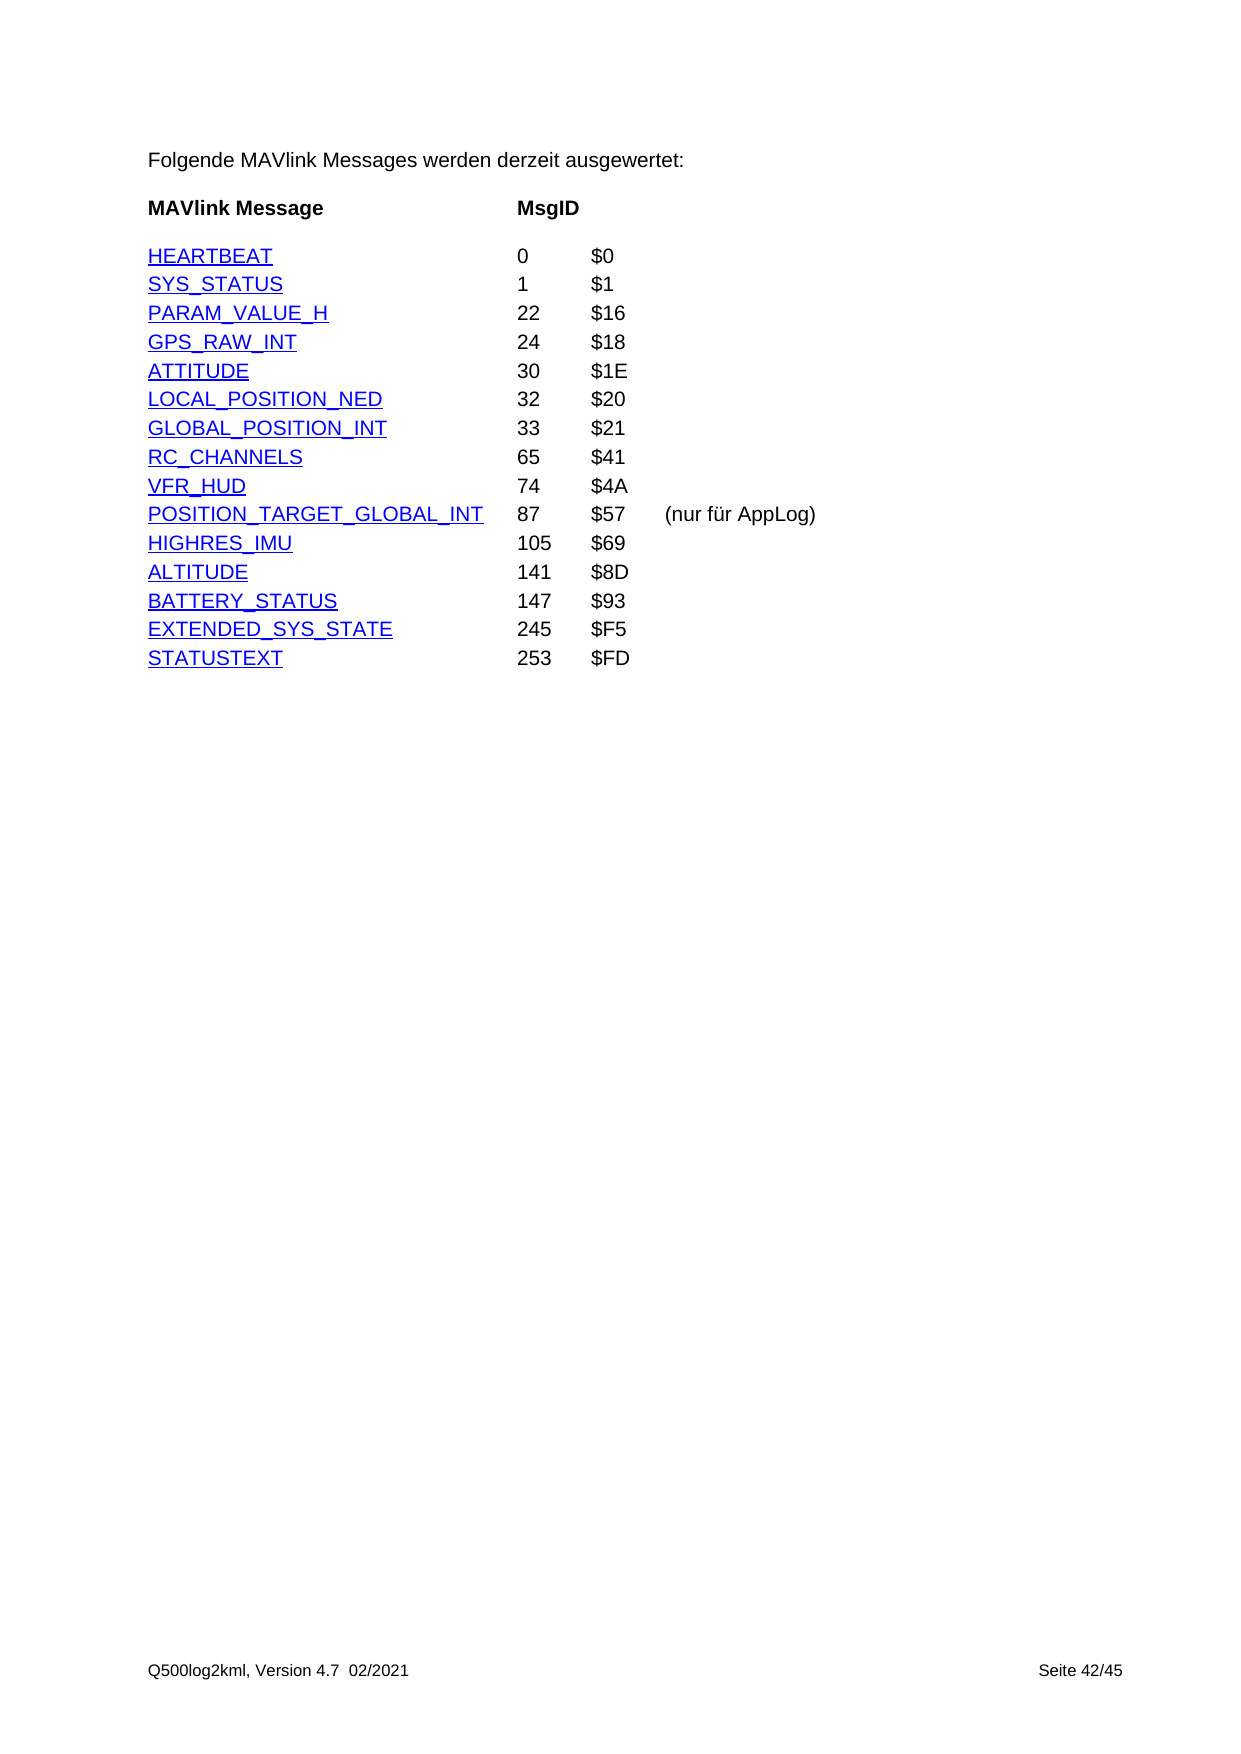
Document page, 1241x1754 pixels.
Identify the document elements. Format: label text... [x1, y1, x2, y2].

text POSITION_TARGET_GLOBAL_INT 87 $57 (nur für AppLog) [148, 502, 1093, 526]
text ALTITUDE 141 $8D [148, 560, 1093, 584]
text PARAM_VALUE_H 22 $16 [148, 301, 1093, 325]
text GLOBAL_POSITION_INT 33 $21 [148, 416, 1093, 440]
text SYS_STATUS 1 $1 [148, 272, 1093, 296]
text HIGHRES_IMU 105 $69 [148, 531, 1093, 555]
text BATTERY_STATUS 147 $93 [148, 588, 1093, 612]
text STATUSTEXT 253 $FD [148, 646, 1093, 670]
text Folgende MAVlink Messages werden derzeit ausgewertet: [148, 148, 1093, 172]
text ATTITUDE 30 $1E [148, 358, 1093, 382]
text VFR_HUD 74 $4A [148, 473, 1093, 497]
text RC_CHANNELS 65 $41 [148, 445, 1093, 469]
text EXTENDED_SYS_STATE 245 $F5 [148, 617, 1093, 641]
text GPS_RAW_INT 24 $18 [148, 330, 1093, 354]
text HEARTBEAT 0 $0 [148, 243, 1093, 267]
text MAVlink Message MsgID [148, 196, 1093, 219]
text LOCAL_POSITION_NED 32 $20 [148, 387, 1093, 411]
